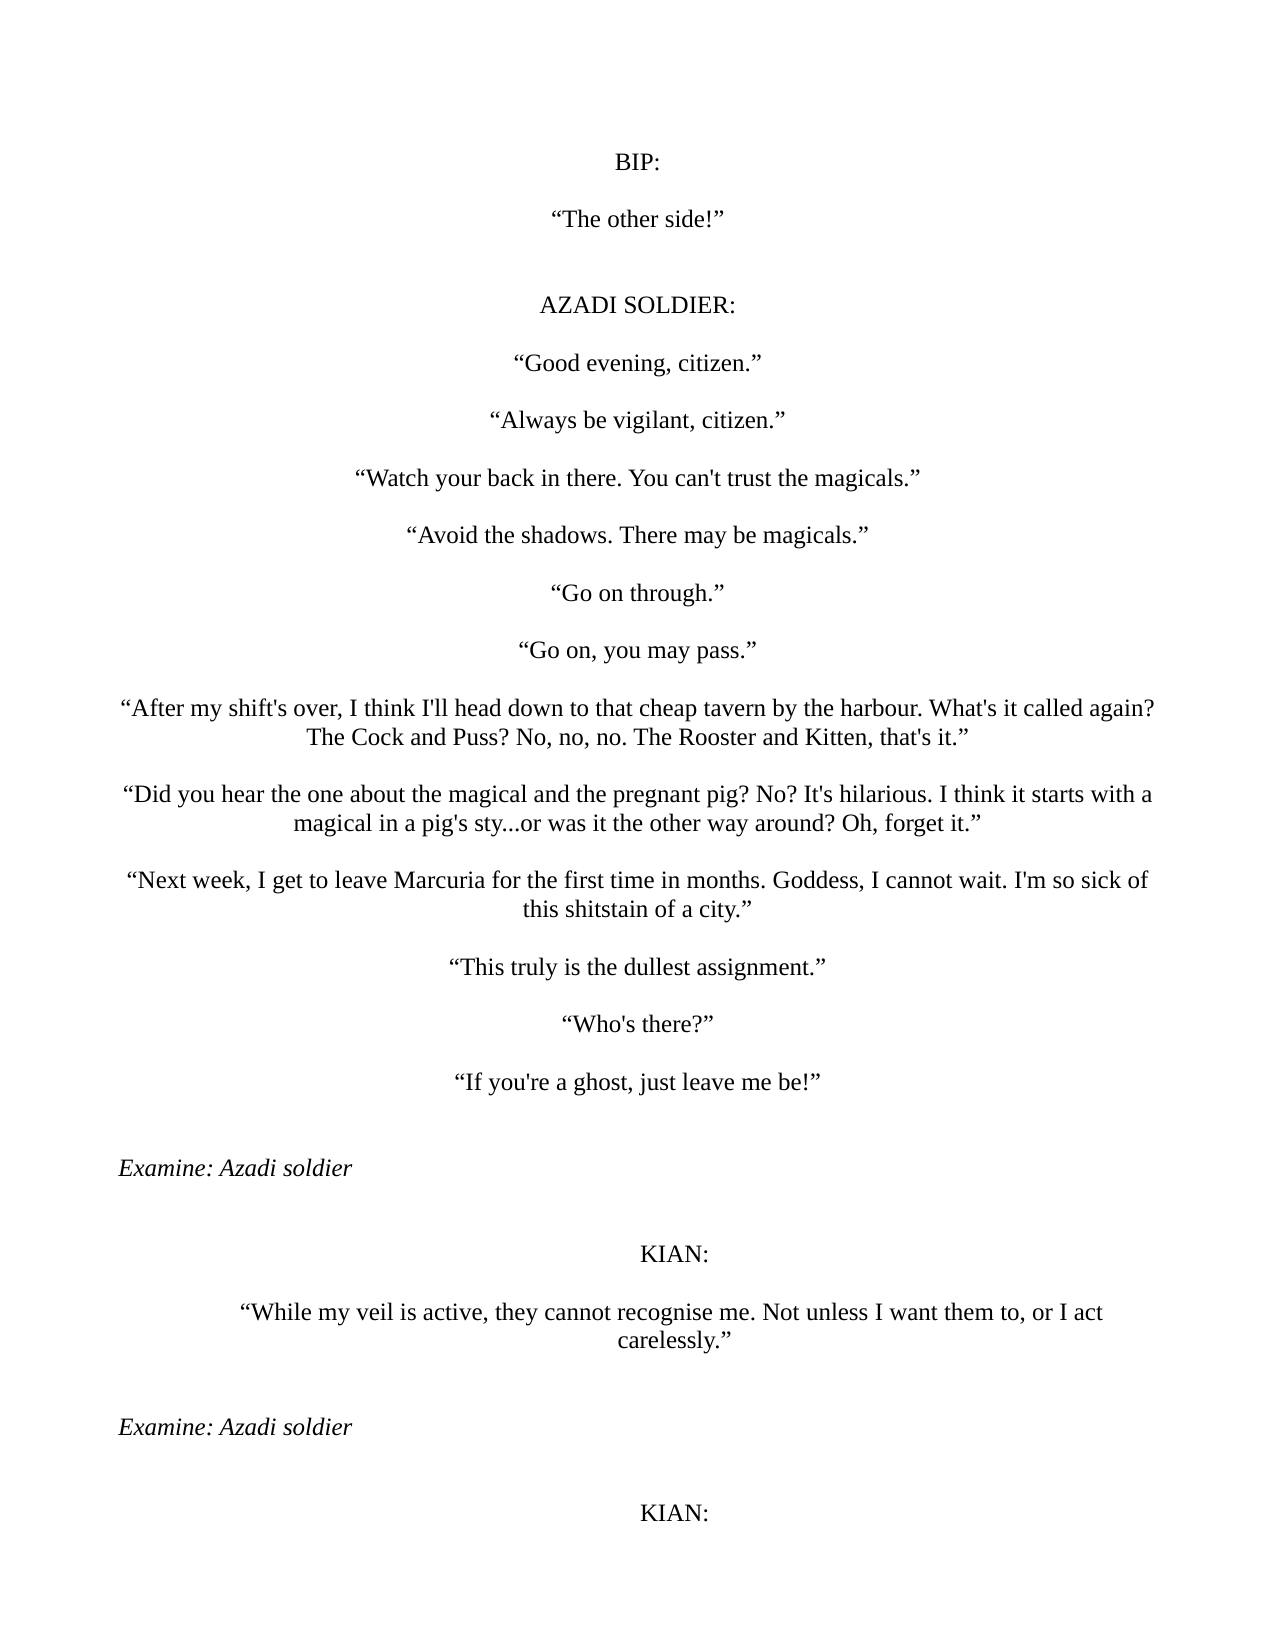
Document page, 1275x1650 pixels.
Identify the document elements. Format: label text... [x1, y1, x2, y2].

text KIAN: [118, 1239, 1157, 1268]
text BIP: [118, 147, 1157, 176]
text “This truly is the dullest assignment.” [118, 952, 1157, 981]
text “Next week, I get to leave Marcuria for the first time in months. Goddess, I cannot wait. I'm so sick of this shitstain of a city.” [118, 866, 1157, 923]
text “The other side!” [118, 204, 1157, 233]
text “Go on, you may pass.” [118, 636, 1157, 664]
text “Who's there?” [118, 1009, 1157, 1038]
text “Good evening, citizen.” [118, 348, 1157, 377]
text “After my shift's over, I think I'll head down to that cheap tavern by the harbour. What's it called again? The Cock and Puss? No, no, no. The Rooster and Kitten, that's it.” [118, 693, 1157, 751]
text “Always be vigilant, citizen.” [118, 406, 1157, 434]
text “Avoid the shadows. There may be magicals.” [118, 521, 1157, 549]
text Examine: Azadi soldier [118, 1153, 1157, 1182]
text “While my veil is active, they cannot recognise me. Not unless I want them to, or I act carelessly.” [118, 1297, 1157, 1354]
text “If you're a ghost, just leave me be!” [118, 1067, 1157, 1096]
text “Go on through.” [118, 578, 1157, 607]
text “Watch your back in there. You can't trust the magicals.” [118, 463, 1157, 492]
text Examine: Azadi soldier [118, 1412, 1157, 1441]
text “Did you hear the one about the magical and the pregnant pig? No? It's hilarious. I think it starts with a magical in a pig's sty...or was it the other way around? Oh, forget it.” [118, 779, 1157, 837]
text AZADI SOLDIER: [118, 291, 1157, 319]
text KIAN: [118, 1498, 1157, 1527]
